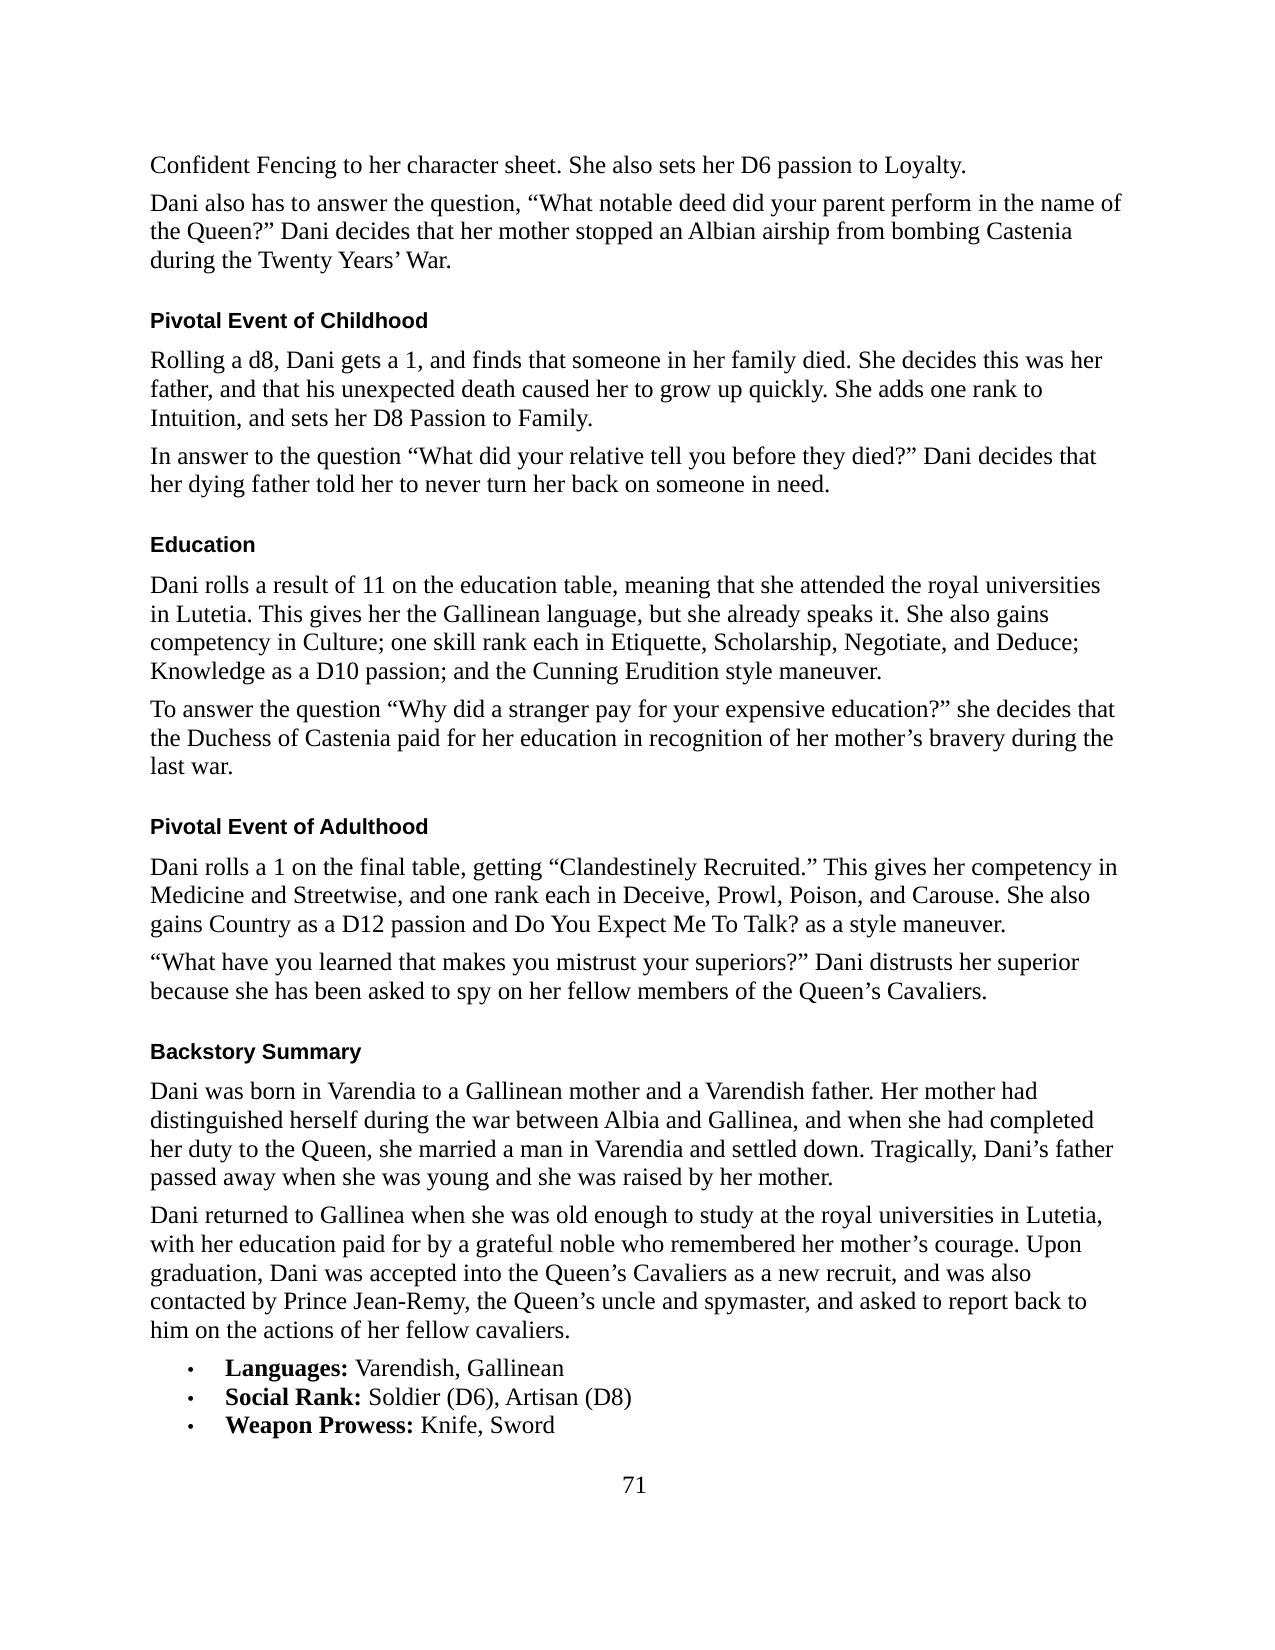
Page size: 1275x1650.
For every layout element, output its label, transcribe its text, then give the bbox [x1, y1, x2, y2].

list Languages: Varendish, Gallinean [187, 1353, 1125, 1382]
subtitle Education [150, 532, 1125, 557]
text To answer the question “Why did a stranger pay for your expensive education?” she decides that the Duchess of Castenia paid for her education in recognition of her mother’s bravery during the last war. [150, 694, 1125, 780]
text Dani also has to answer the question, “What notable deed did your parent perform in the name of the Queen?” Dani decides that her mother stopped an Albian airship from bombing Castenia during the Twenty Years’ War. [150, 188, 1125, 274]
text “What have you learned that makes you mistrust your superiors?” Dani distrusts her superior because she has been asked to spy on her fellow members of the Queen’s Cavaliers. [150, 947, 1125, 1004]
text Dani rolls a result of 11 on the education table, meaning that she attended the royal universities in Lutetia. This gives her the Gallinean language, but she already speaks it. She also gains competency in Culture; one skill rank each in Etiquette, Scholarship, Negotiate, and Deduce; Knowledge as a D10 passion; and the Cunning Erudition style maneuver. [150, 570, 1125, 685]
text Rolling a d8, Dani gets a 1, and finds that someone in her family died. She decides this was her father, and that his unexpected death caused her to grow up quickly. She adds one rank to Intuition, and sets her D8 Passion to Family. [150, 346, 1125, 432]
subtitle Backstory Summary [150, 1038, 1125, 1064]
text In answer to the question “What did your relative tell you before they died?” Dani decides that her dying father told her to never turn her back on someone in need. [150, 441, 1125, 498]
list Weapon Prowess: Knife, Sword [187, 1410, 1125, 1439]
subtitle Pivotal Event of Childhood [150, 308, 1125, 333]
subtitle Pivotal Event of Adulthood [150, 814, 1125, 839]
list Social Rank: Soldier (D6), Artisan (D8) [187, 1382, 1125, 1410]
text Confident Fencing to her character sheet. She also sets her D6 passion to Loyalty. [150, 150, 1125, 179]
text Dani returned to Gallinea when she was old enough to study at the royal universities in Lutetia, with her education paid for by a grateful noble who remembered her mother’s courage. Upon graduation, Dani was accepted into the Queen’s Cavaliers as a new recruit, and was also contacted by Prince Jean-Remy, the Queen’s uncle and spymaster, and asked to report back to him on the actions of her fellow cavaliers. [150, 1200, 1125, 1344]
text Dani was born in Varendia to a Gallinean mother and a Varendish father. Her mother had distinguished herself during the war between Albia and Gallinea, and when she had completed her duty to the Queen, she married a man in Varendia and settled down. Tragically, Dani’s father passed away when she was young and she was raised by her mother. [150, 1076, 1125, 1191]
text Dani rolls a 1 on the final table, getting “Clandestinely Recruited.” This gives her competency in Medicine and Streetwise, and one rank each in Deceive, Prowl, Poison, and Carouse. She also gains Country as a D12 passion and Do You Expect Me To Talk? as a style maneuver. [150, 852, 1125, 938]
